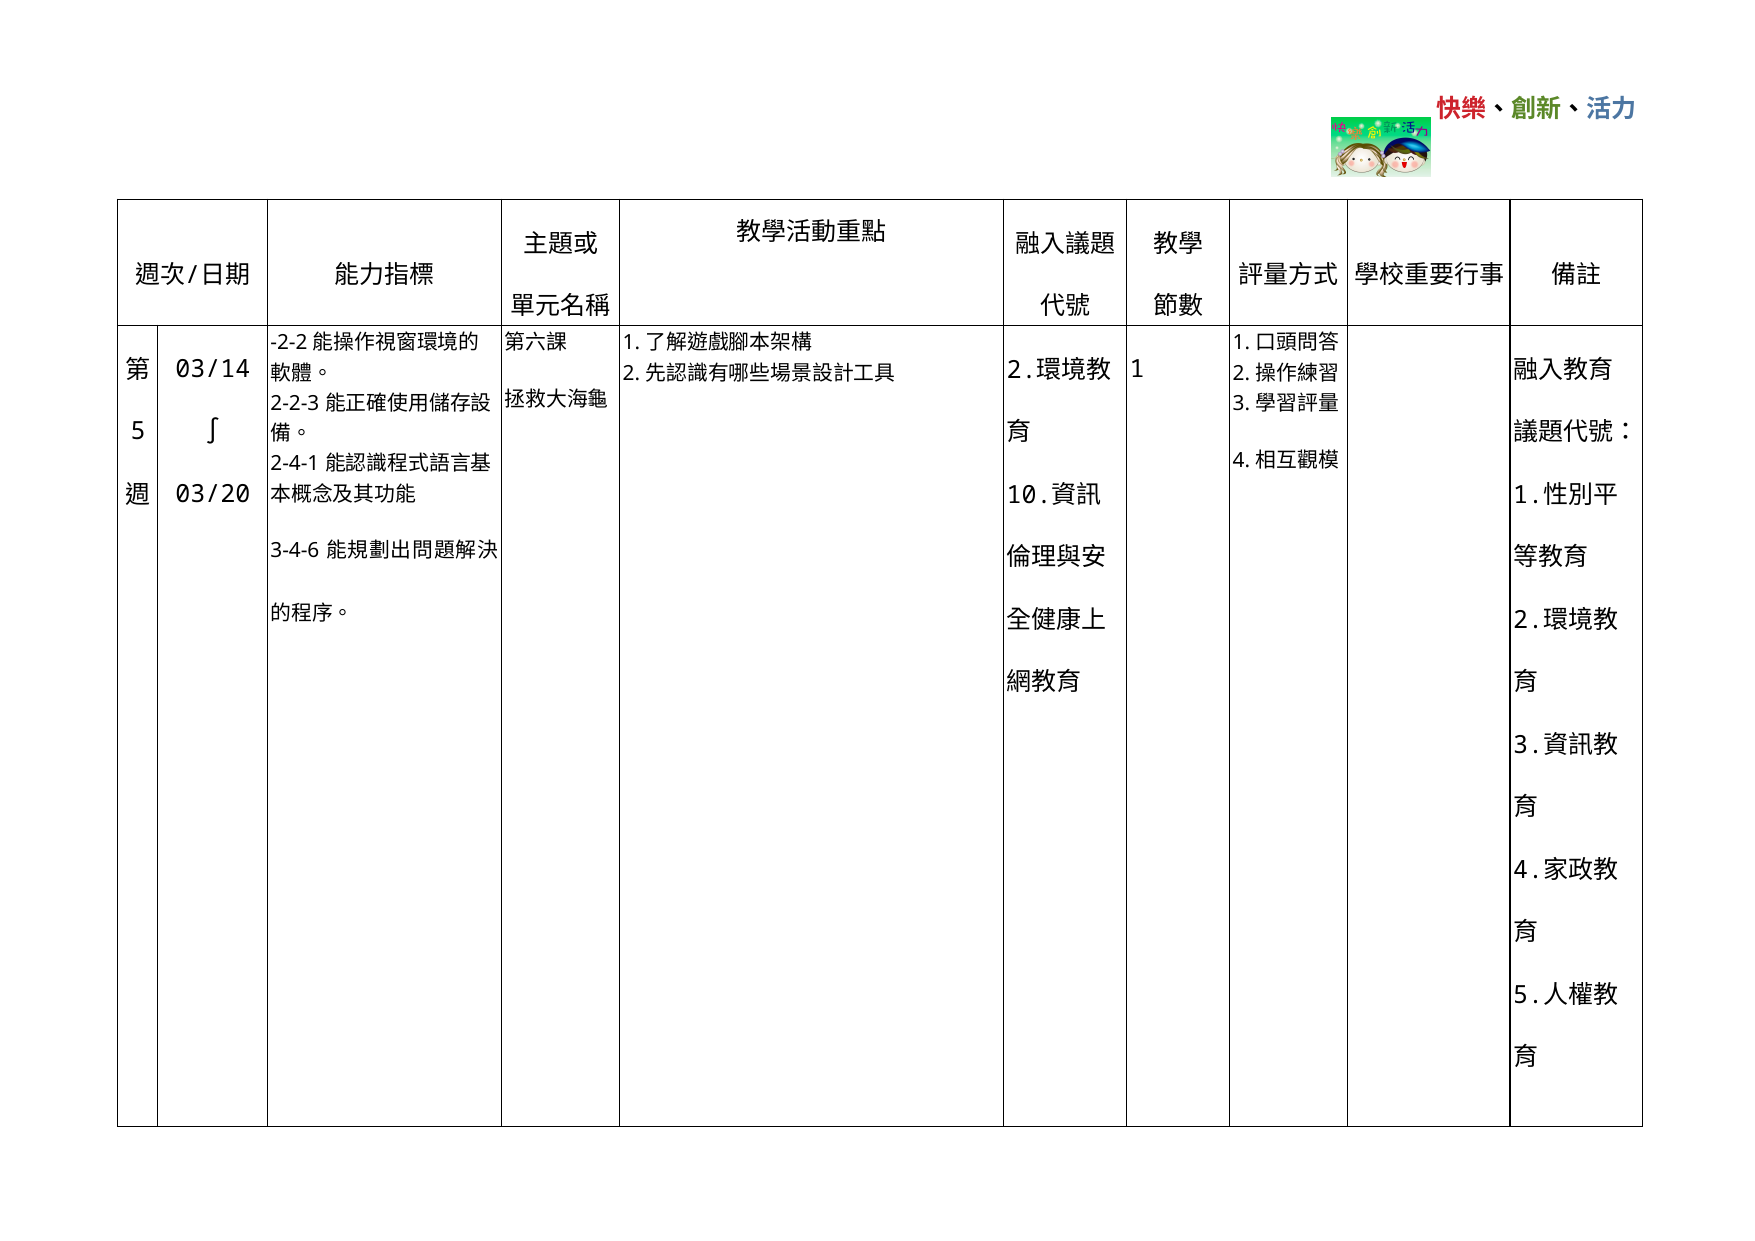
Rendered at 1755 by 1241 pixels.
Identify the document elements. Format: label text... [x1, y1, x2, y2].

table_header 能力指標 [268, 200, 501, 324]
table_header 備註 [1511, 200, 1642, 324]
table_cell 第六課 拯救大海龜 [502, 326, 619, 1126]
table_cell 1. 口頭問答 2. 操作練習 3. 學習評量 4. 相互觀模 [1230, 326, 1347, 1126]
table_cell 1. 了解遊戲腳本架構 2. 先認識有哪些場景設計工具 [620, 326, 1003, 1126]
table_header 教學 節數 [1127, 200, 1229, 324]
table_cell 1 [1127, 326, 1229, 1126]
table_cell -2-2 能操作視窗環境的軟體。 2-2-3 能正確使用儲存設備。 2-4-1 能認識程式語言基本概念及其功能 3-4-6 能規劃出問題解決的程序。 [268, 326, 501, 1126]
table_cell 03/14 ∫ 03/20 [158, 326, 267, 1126]
table_header 主題或 單元名稱 [502, 200, 619, 324]
table_cell 2.環境教育 10.資訊倫理與安全健康上網教育 [1004, 326, 1126, 1126]
table_cell 融入教育 議題代號： 1.性別平等教育 2.環境教育 3.資訊教育 4.家政教育 5.人權教育 [1511, 326, 1642, 1126]
table_cell [1348, 326, 1509, 1126]
table_header 評量方式 [1230, 200, 1347, 324]
table_header 學校重要行事 [1348, 200, 1509, 324]
table_header 教學活動重點 [620, 200, 1003, 324]
table_cell 第 5 週 [118, 326, 157, 1126]
table_header 週次/日期 [118, 200, 267, 324]
table_header 融入議題 代號 [1004, 200, 1126, 324]
